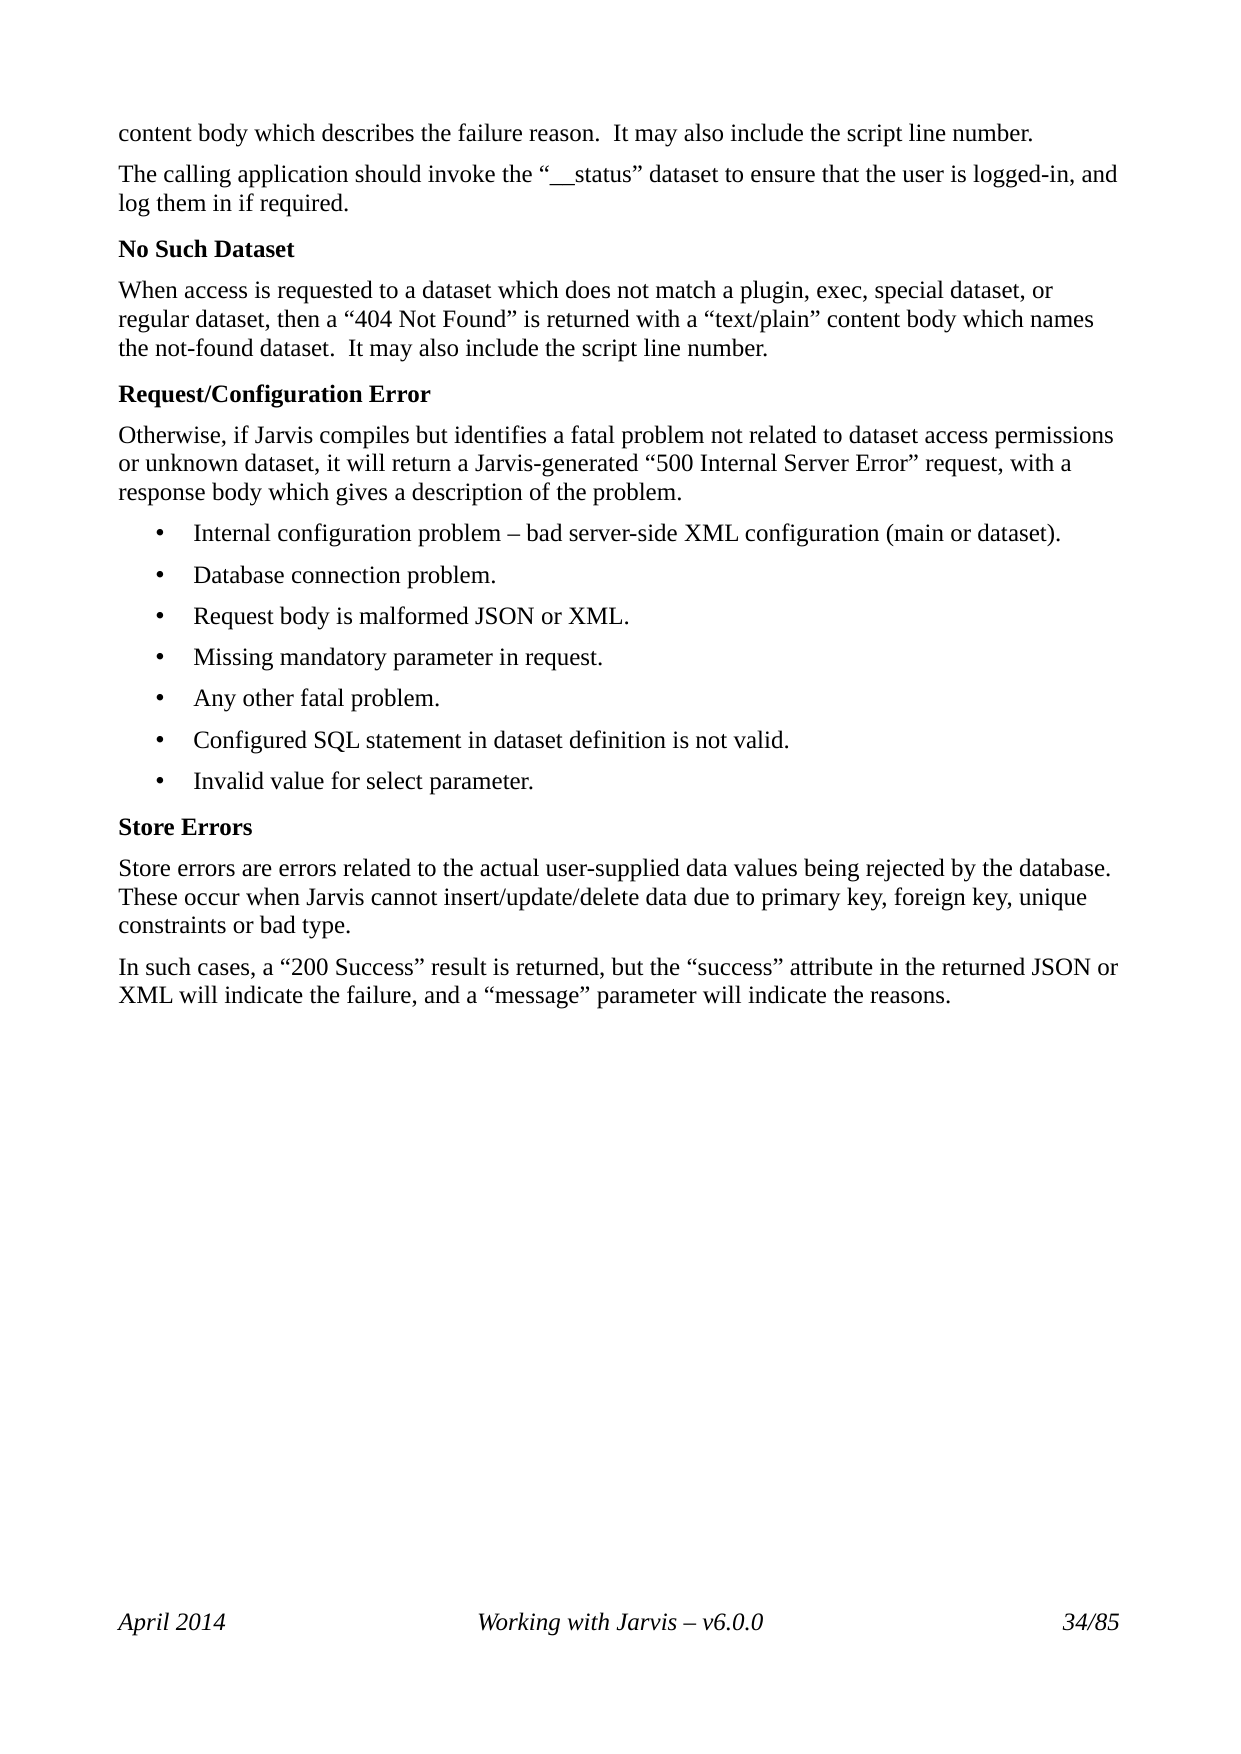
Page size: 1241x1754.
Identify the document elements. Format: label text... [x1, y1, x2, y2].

list Configured SQL statement in dataset definition is not valid. [156, 725, 1122, 753]
list Internal configuration problem – bad server-side XML configuration (main or dataset). [156, 518, 1122, 547]
list Any other fatal problem. [156, 683, 1122, 712]
list Database connection problem. [156, 560, 1122, 588]
text Otherwise, if Jarvis compiles but identifies a fatal problem not related to dataset access permissions or unknown dataset, it will return a Jarvis-generated “500 Internal Server Error” request, with a response body which gives a description of the problem. [118, 420, 1122, 506]
subtitle No Such Dataset [118, 234, 1122, 263]
text content body which describes the failure reason. It may also include the script line number. [118, 118, 1122, 147]
text In such cases, a “200 Success” result is returned, but the “success” attribute in the returned JSON or XML will indicate the failure, and a “message” parameter will indicate the reasons. [118, 952, 1122, 1009]
list Missing mandatory parameter in request. [156, 642, 1122, 671]
subtitle Store Errors [118, 812, 1122, 841]
list Invalid value for select parameter. [156, 766, 1122, 795]
subtitle Request/Configuration Error [118, 379, 1122, 407]
list Request body is malformed JSON or XML. [156, 601, 1122, 630]
text The calling application should invoke the “__status” dataset to ensure that the user is logged-in, and log them in if required. [118, 159, 1122, 217]
text When access is requested to a dataset which does not match a plugin, exec, special dataset, or regular dataset, then a “404 Not Found” is returned with a “text/plain” content body which names the not-found dataset. It may also include the script line number. [118, 275, 1122, 361]
text Store errors are errors related to the actual user-supplied data values being rejected by the database. These occur when Jarvis cannot insert/update/delete data due to primary key, foreign key, unique constraints or bad type. [118, 853, 1122, 939]
